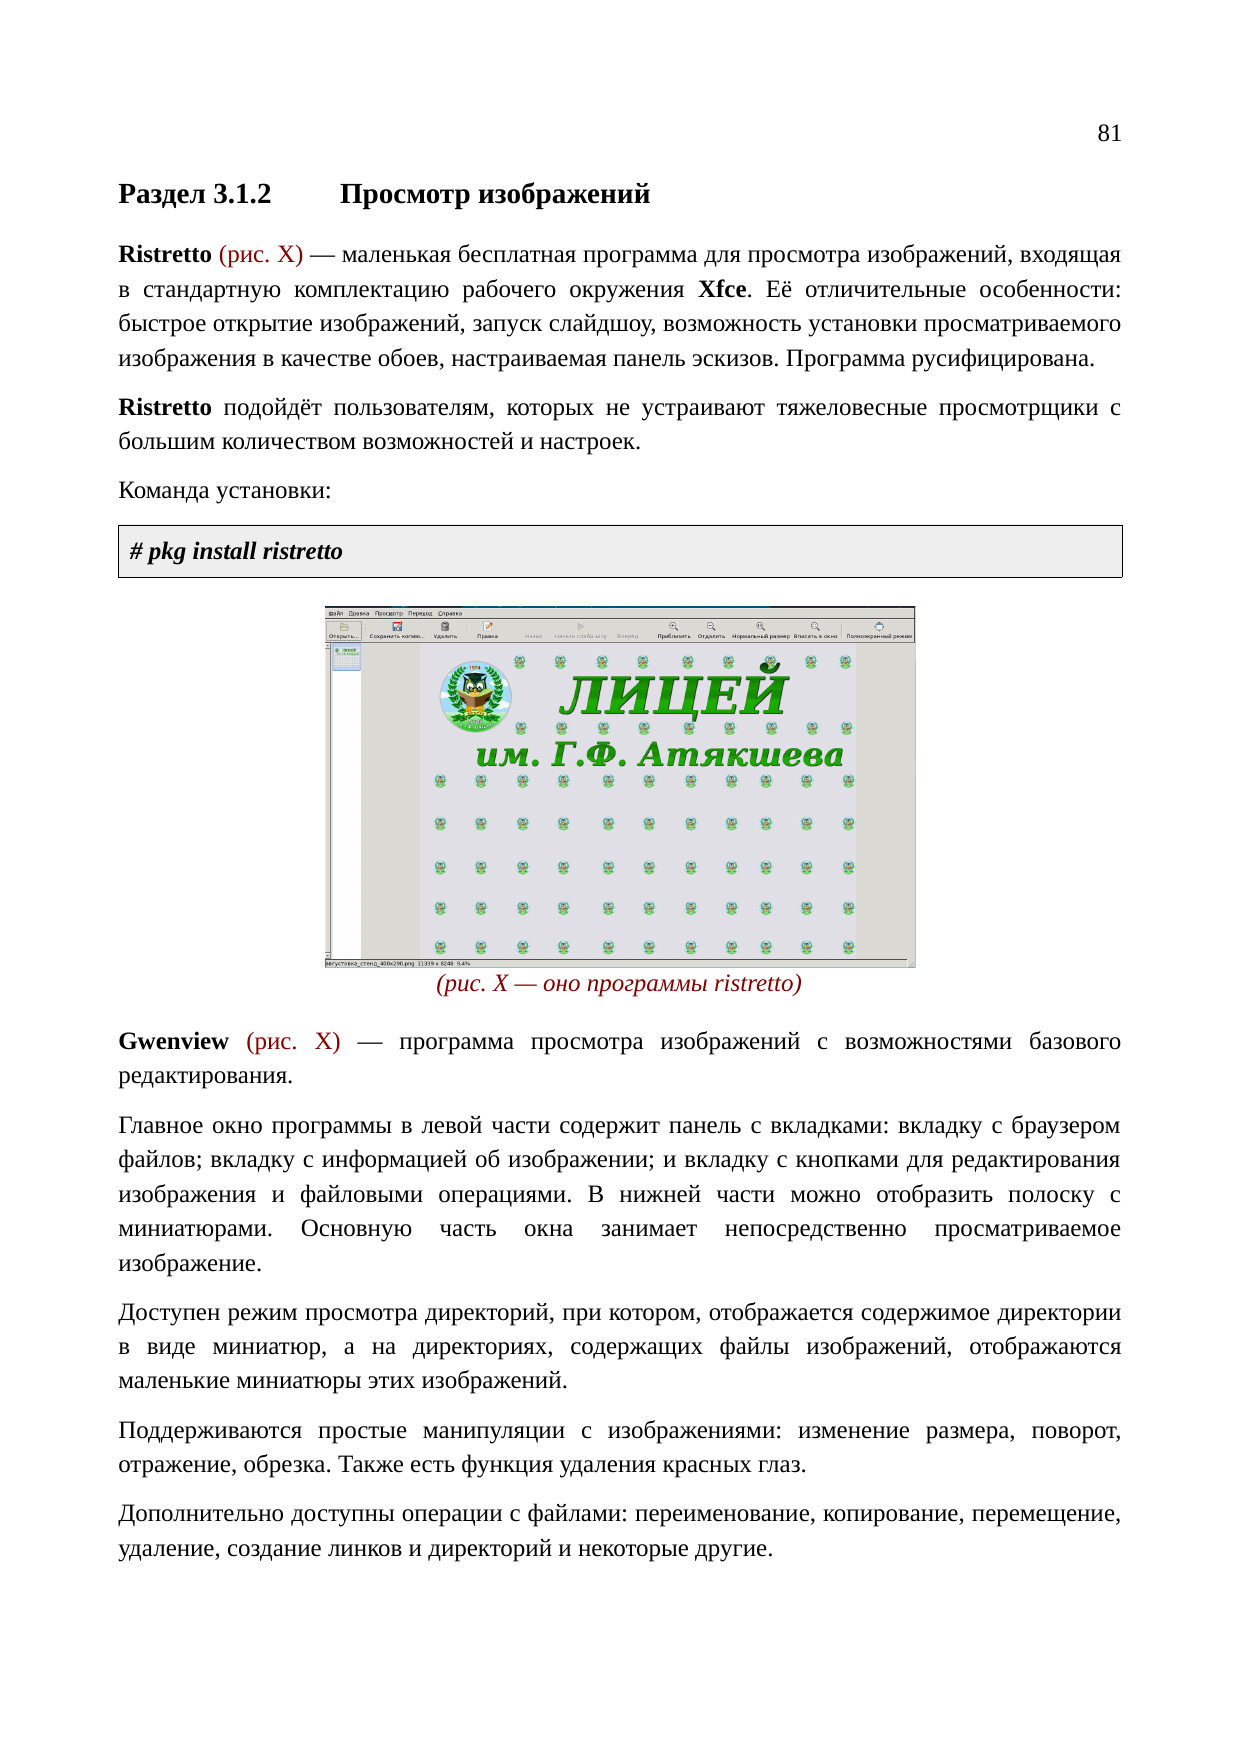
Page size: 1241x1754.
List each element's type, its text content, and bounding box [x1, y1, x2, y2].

text Команда установки: [118, 475, 1122, 504]
text Ristretto подойдёт пользователям, которых не устраивают тяжеловесные просмотрщики с большим количеством возможностей и настроек. [118, 392, 1122, 455]
picture [325, 606, 916, 968]
text (рис. Х — оно программы ristretto) [118, 968, 1122, 997]
text Поддерживаются простые манипуляции с изображениями: изменение размера, поворот, отражение, обрезка. Также есть функция удаления красных глаз. [118, 1415, 1122, 1478]
text Gwenview (рис. Х) — программа просмотра изображений с возможностями базового редактирования. [118, 1026, 1122, 1089]
text Дополнительно доступны операции с файлами: переименование, копирование, перемещение, удаление, создание линков и директорий и некоторые другие. [118, 1498, 1122, 1561]
text Ristretto (рис. Х) — маленькая бесплатная программа для просмотра изображений, входящая в стандартную комплектацию рабочего окружения Xfce. Её отличительные особенности: быстрое открытие изображений, запуск слайдшоу, возможность установки просматриваемого изображения в качестве обоев, настраиваемая панель эскизов. Программа русифицирована. [118, 239, 1122, 372]
text Главное окно программы в левой части содержит панель с вкладками: вкладку с браузером файлов; вкладку с информацией об изображении; и вкладку с кнопками для редактирования изображения и файловыми операциями. В нижней части можно отобразить полоску с миниатюрами. Основную часть окна занимает непосредственно просматриваемое изображение. [118, 1110, 1122, 1276]
text # pkg install ristretto [119, 526, 1122, 577]
text Доступен режим просмотра директорий, при котором, отображается содержимое директории в виде миниатюр, а на директориях, содержащих файлы изображений, отображаются маленькие миниатюры этих изображений. [118, 1297, 1122, 1394]
subtitle Просмотр изображений [118, 176, 1122, 210]
